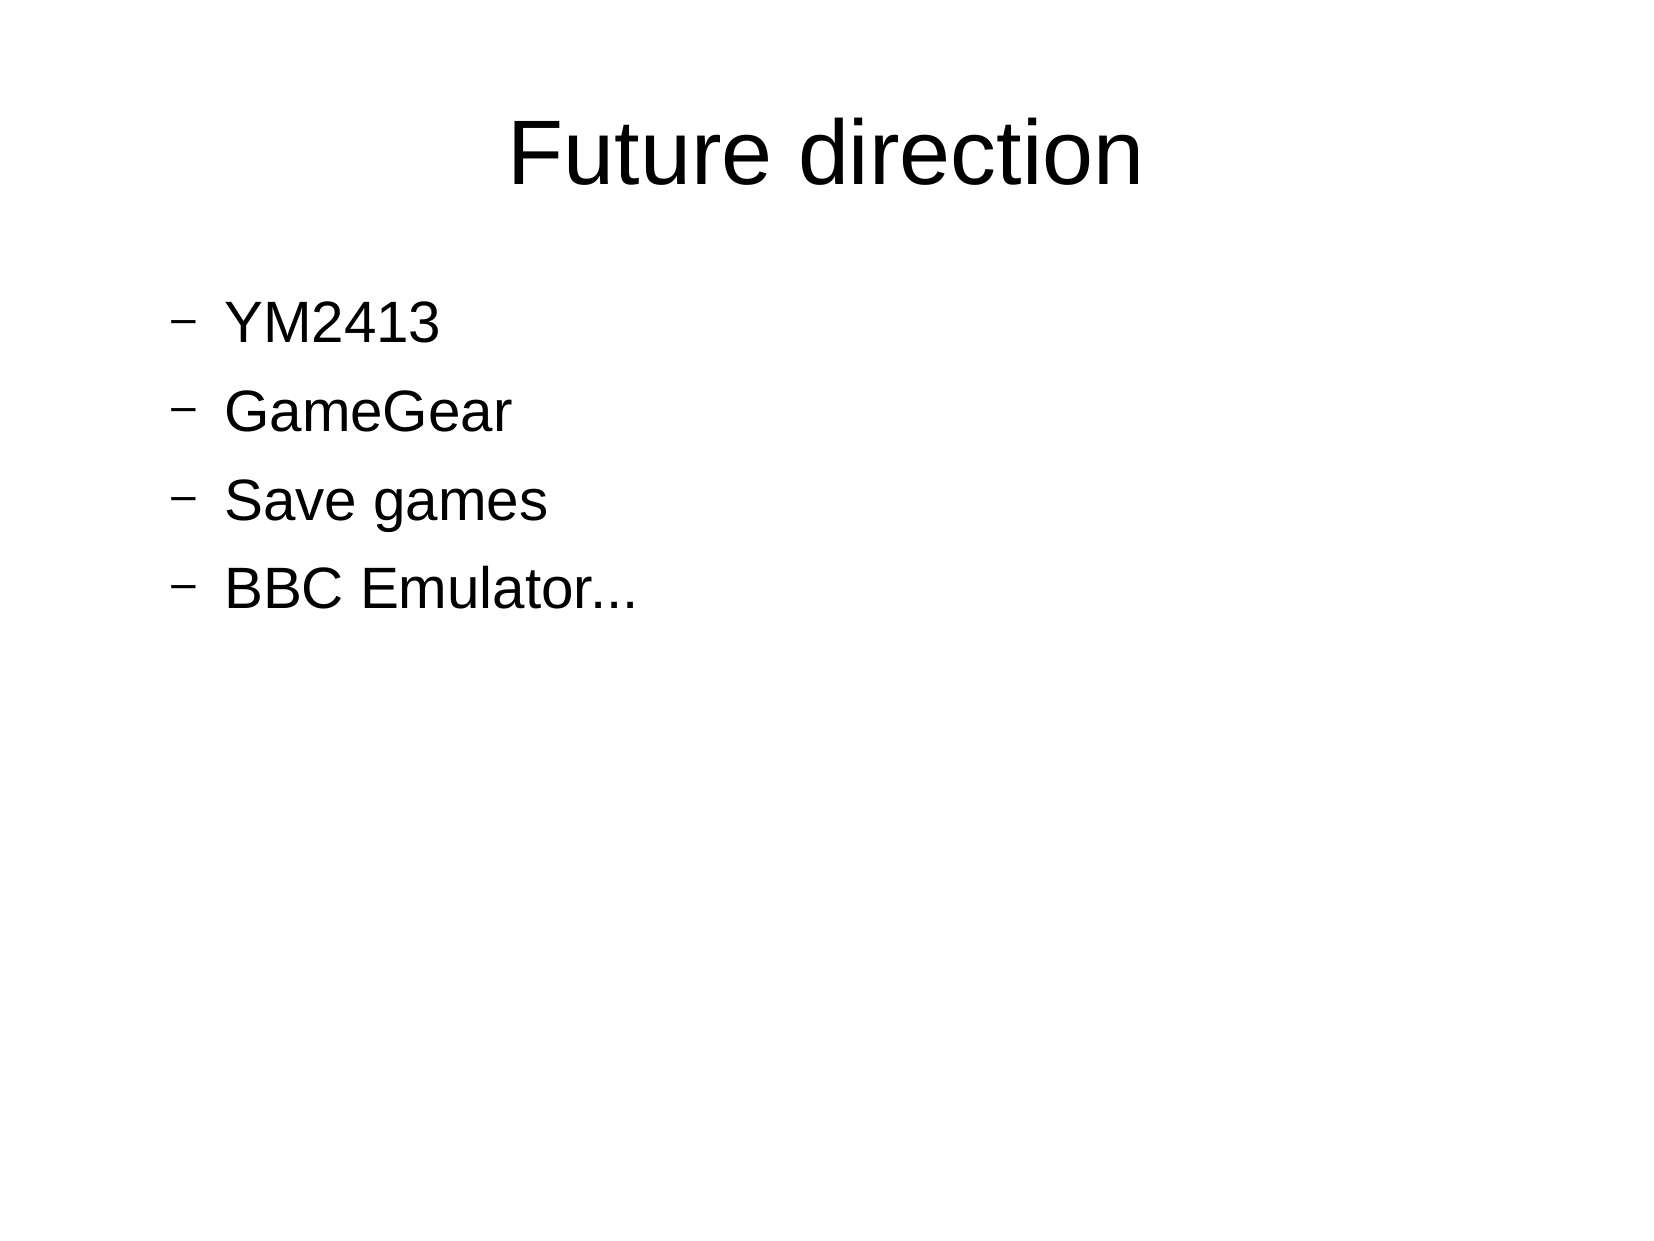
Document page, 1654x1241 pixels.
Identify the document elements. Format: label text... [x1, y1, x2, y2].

title Future direction [82, 49, 1571, 257]
list YM2413 GameGear Save games BBC Emulator... [82, 290, 1538, 1010]
